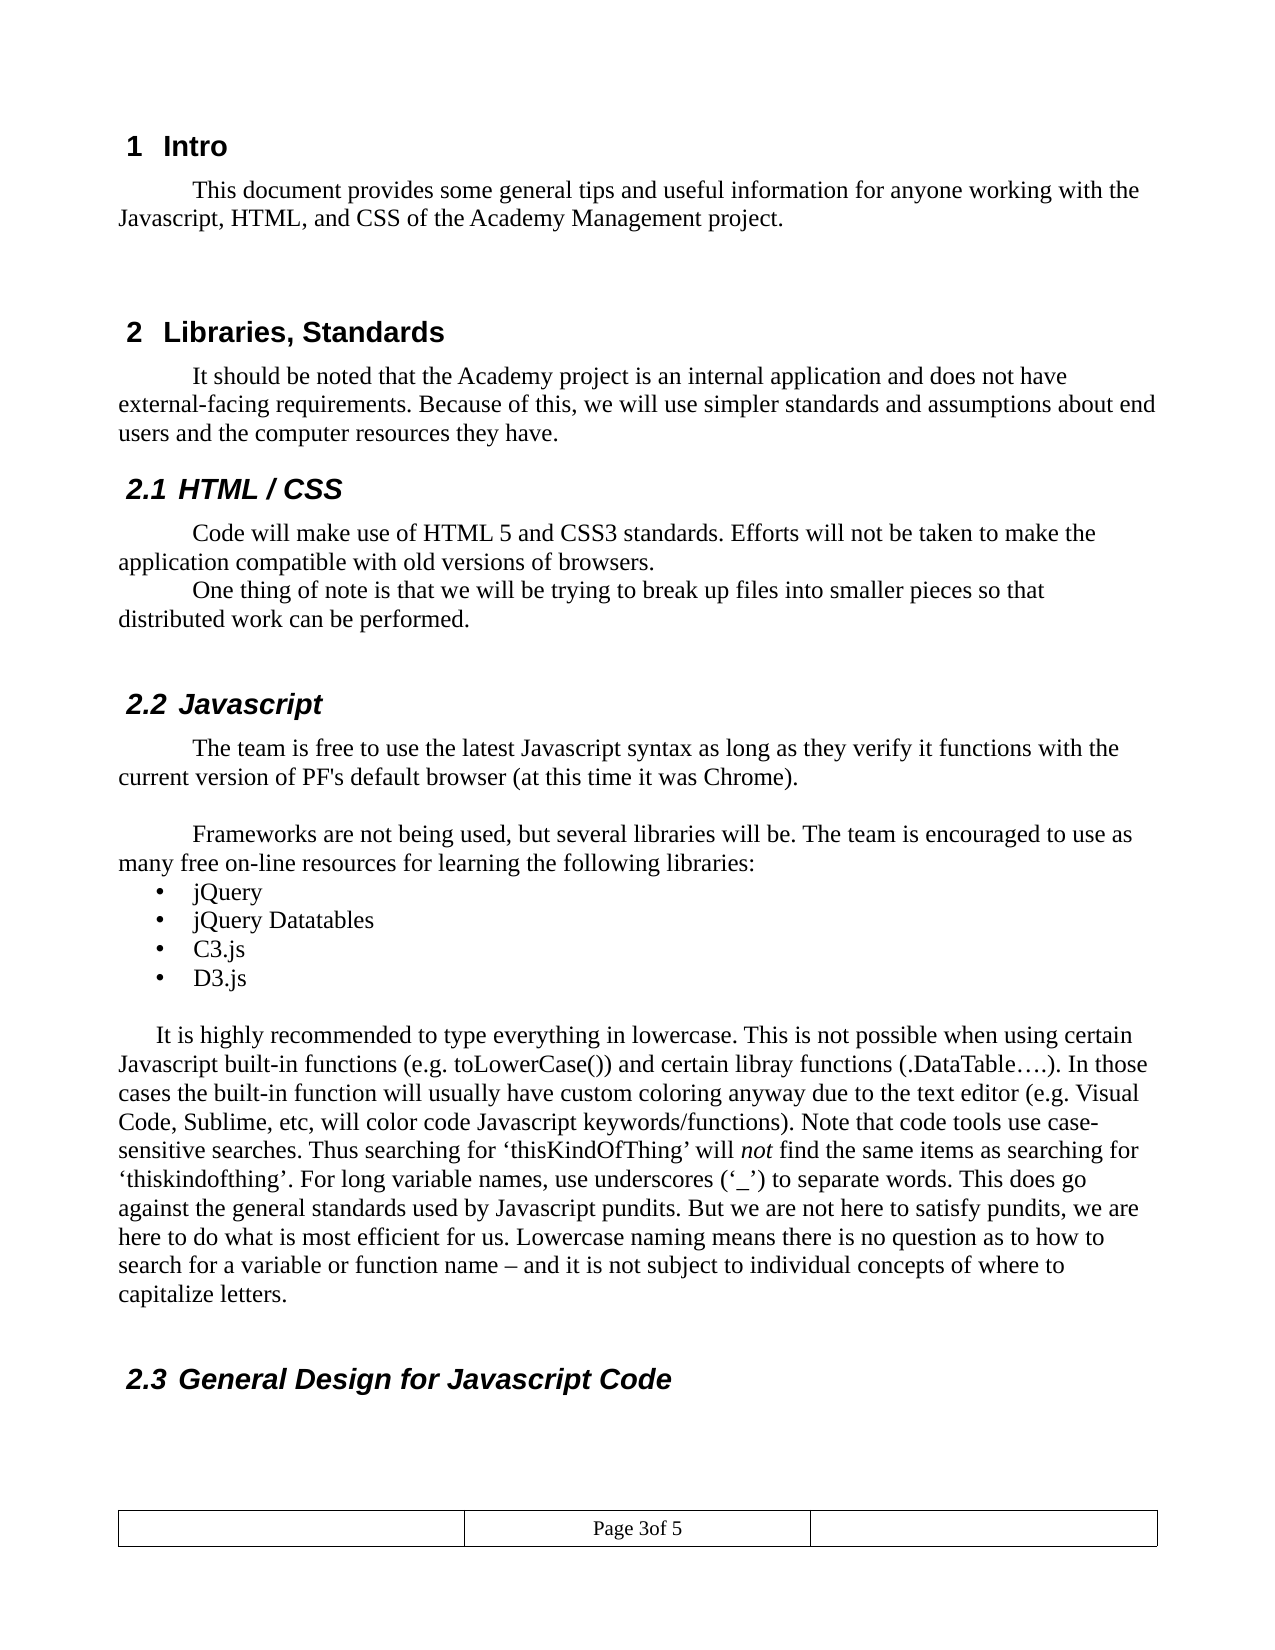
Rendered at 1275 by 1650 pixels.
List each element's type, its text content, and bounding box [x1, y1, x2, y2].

subtitle General Design for Javascript Code [118, 1362, 1157, 1395]
list jQuery [156, 877, 1157, 905]
subtitle HTML / CSS [118, 472, 1157, 506]
subtitle Javascript [118, 687, 1157, 720]
text It should be noted that the Academy project is an internal application and does not have external-facing requirements. Because of this, we will use simpler standards and assumptions about end users and the computer resources they have. [118, 361, 1157, 447]
text The team is free to use the latest Javascript syntax as long as they verify it functions with the current version of PF's default browser (at this time it was Chrome). [118, 733, 1157, 790]
text It is highly recommended to type everything in lowercase. This is not possible when using certain Javascript built-in functions (e.g. toLowerCase()) and certain libray functions (.DataTable….). In those cases the built-in function will usually have custom coloring anyway due to the text editor (e.g. Visual Code, Sublime, etc, will color code Javascript keywords/functions). Note that code tools use case-sensitive searches. Thus searching for ‘thisKindOfThing’ will not find the same items as searching for ‘thiskindofthing’. For long variable names, use underscores (‘_’) to separate words. This does go against the general standards used by Javascript pundits. But we are not here to satisfy pundits, we are here to do what is most efficient for us. Lowercase naming means there is no question as to how to search for a variable or function name – and it is not subject to individual concepts of where to capitalize letters. [118, 1020, 1157, 1308]
text Code will make use of HTML 5 and CSS3 standards. Efforts will not be taken to make the application compatible with old versions of browsers. [118, 518, 1157, 576]
list C3.js [156, 934, 1157, 963]
list D3.js [156, 963, 1157, 992]
text Frameworks are not being used, but several libraries will be. The team is encouraged to use as many free on-line resources for learning the following libraries: [118, 819, 1157, 877]
text This document provides some general tips and useful information for anyone working with the Javascript, HTML, and CSS of the Academy Management project. [118, 175, 1157, 232]
list jQuery Datatables [156, 905, 1157, 934]
subtitle Intro [118, 129, 1157, 162]
subtitle Libraries, Standards [118, 315, 1157, 348]
text One thing of note is that we will be trying to break up files into smaller pieces so that distributed work can be performed. [118, 576, 1157, 633]
